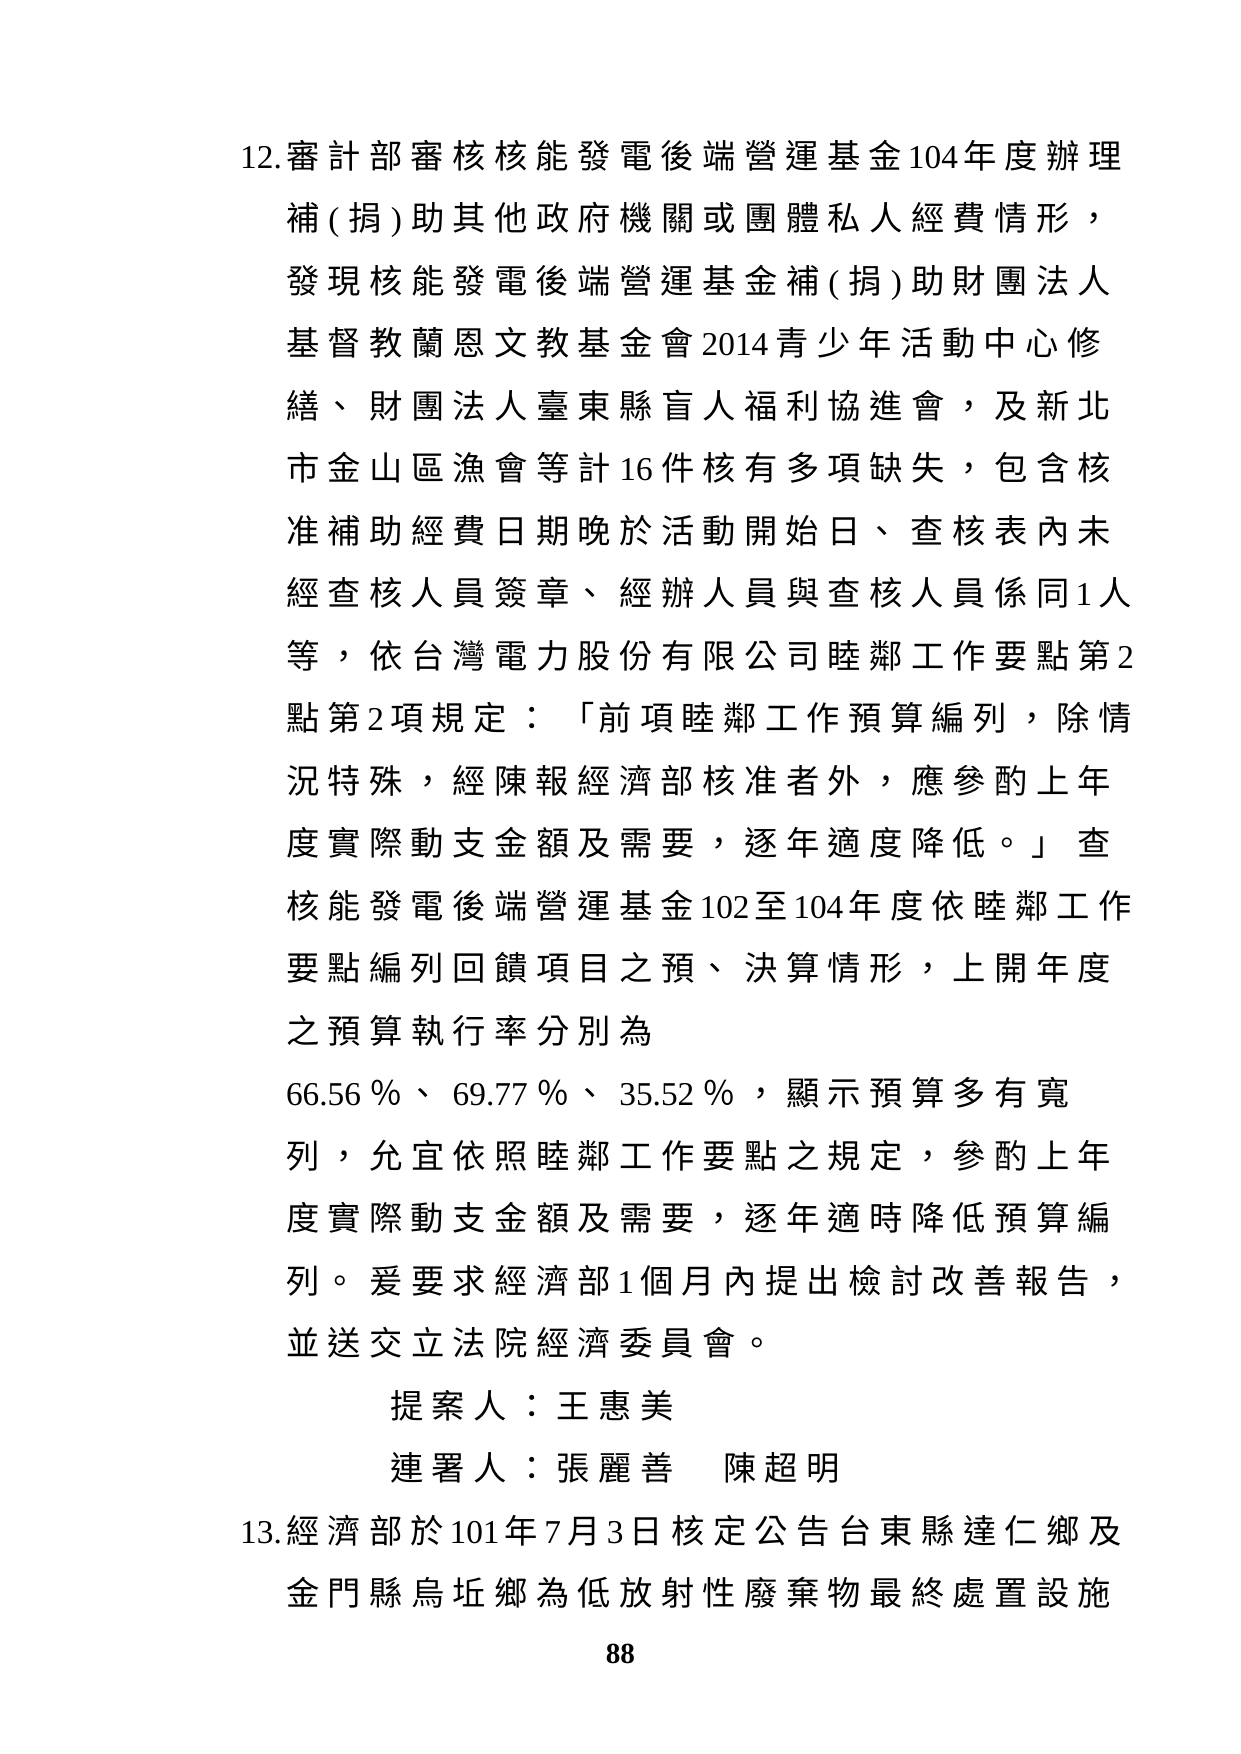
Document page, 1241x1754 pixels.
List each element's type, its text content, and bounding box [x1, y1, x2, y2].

list 經濟部於101年7月3日核定公告台東縣達仁鄉及金門縣烏坵鄉為低放射性廢棄物最終處置設施 [231, 1487, 1136, 1612]
text 連署人：張麗善 陳超明 [382, 1425, 1032, 1487]
list 審計部審核核能發電後端營運基金104年度辦理補(捐)助其他政府機關或團體私人經費情形，發現核能發電後端營運基金補(捐)助財團法人基督教蘭恩文教基金會2014青少年活動中心修繕、財團法人臺東縣盲人福利協進會，及新北市金山區漁會等計16件核有多項缺失，包含核准補助經費日期晚於活動開始日、查核表內未經查核人員簽章、經辦人員與查核人員係同1人等，依台灣電力股份有限公司睦鄰工作要點第2點第2項規定：「前項睦鄰工作預算編列，除情況特殊，經陳報經濟部核准者外，應參酌上年度實際動支金額及需要，逐年適度降低。」查核能發電後端營運基金102至104年度依睦鄰工作要點編列回饋項目之預、決算情形，上開年度之預算執行率分別為66.56％、69.77％、35.52％，顯示預算多有寬列，允宜依照睦鄰工作要點之規定，參酌上年度實際動支金額及需要，逐年適時降低預算編列。爰要求經濟部1個月內提出檢討改善報告，並送交立法院經濟委員會。 [231, 112, 1136, 1362]
text 提案人：王惠美 [382, 1362, 1032, 1425]
